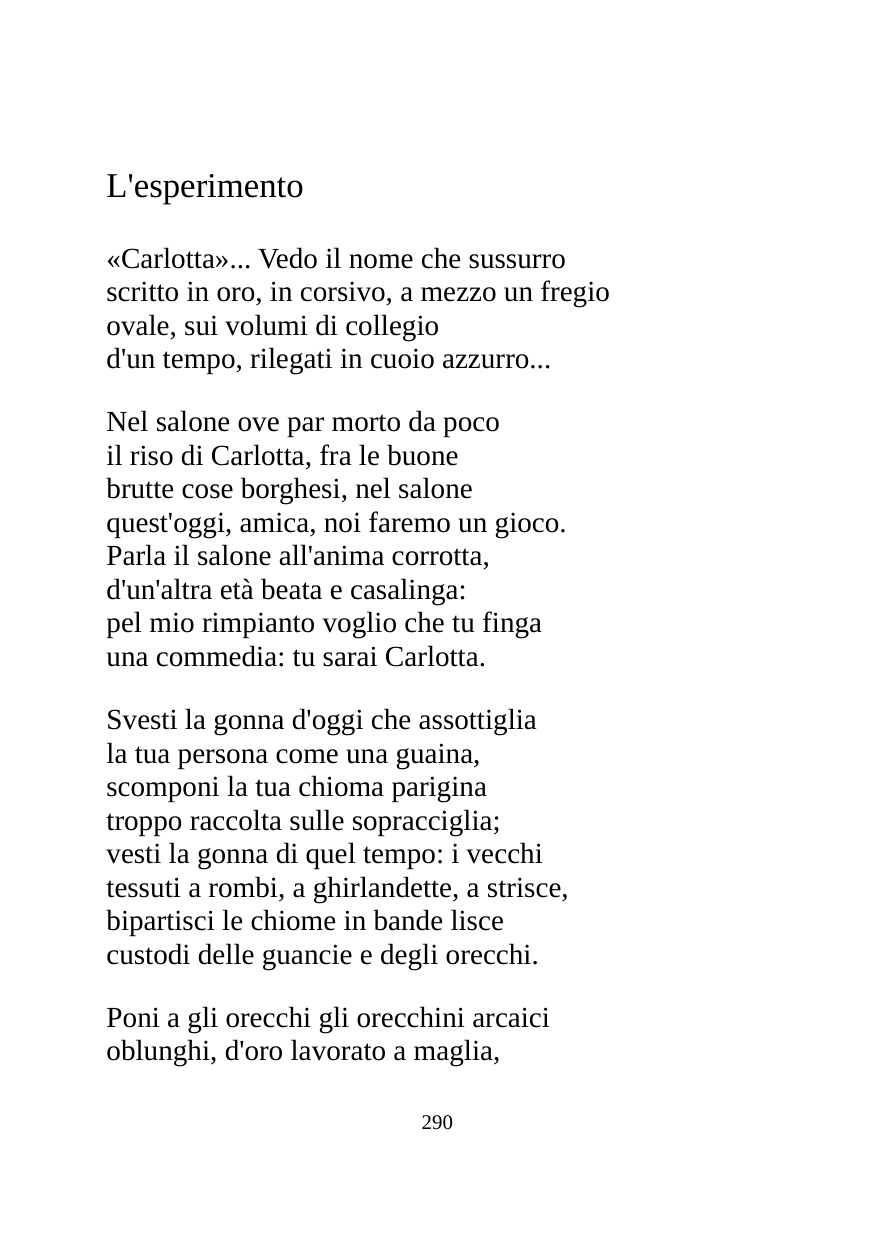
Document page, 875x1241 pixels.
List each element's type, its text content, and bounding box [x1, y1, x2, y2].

text la tua persona come una guaina, [106, 736, 768, 769]
text quest'oggi, amica, noi faremo un gioco. [106, 505, 768, 538]
text d'un'altra età beata e casalinga: [106, 572, 768, 606]
text bipartisci le chiome in bande lisce [106, 903, 768, 937]
text Nel salone ove par morto da poco [106, 404, 768, 438]
text brutte cose borghesi, nel salone [106, 471, 768, 505]
subtitle L'esperimento [106, 165, 768, 205]
text custodi delle guancie e degli orecchi. [106, 937, 768, 971]
text una commedia: tu sarai Carlotta. [106, 639, 768, 673]
text il riso di Carlotta, fra le buone [106, 438, 768, 471]
text tessuti a rombi, a ghirlandette, a strisce, [106, 870, 768, 903]
text ovale, sui volumi di collegio [106, 308, 768, 341]
text d'un tempo, rilegati in cuoio azzurro... [106, 341, 768, 375]
text Poni a gli orecchi gli orecchini arcaici [106, 1000, 768, 1033]
text troppo raccolta sulle sopracciglia; [106, 803, 768, 836]
text vesti la gonna di quel tempo: i vecchi [106, 836, 768, 870]
text pel mio rimpianto voglio che tu finga [106, 606, 768, 639]
text scomponi la tua chioma parigina [106, 769, 768, 803]
text Svesti la gonna d'oggi che assottiglia [106, 702, 768, 736]
text Parla il salone all'anima corrotta, [106, 538, 768, 572]
text oblunghi, d'oro lavorato a maglia, [106, 1033, 768, 1067]
text scritto in oro, in corsivo, a mezzo un fregio [106, 274, 768, 308]
text «Carlotta»... Vedo il nome che sussurro [106, 241, 768, 274]
